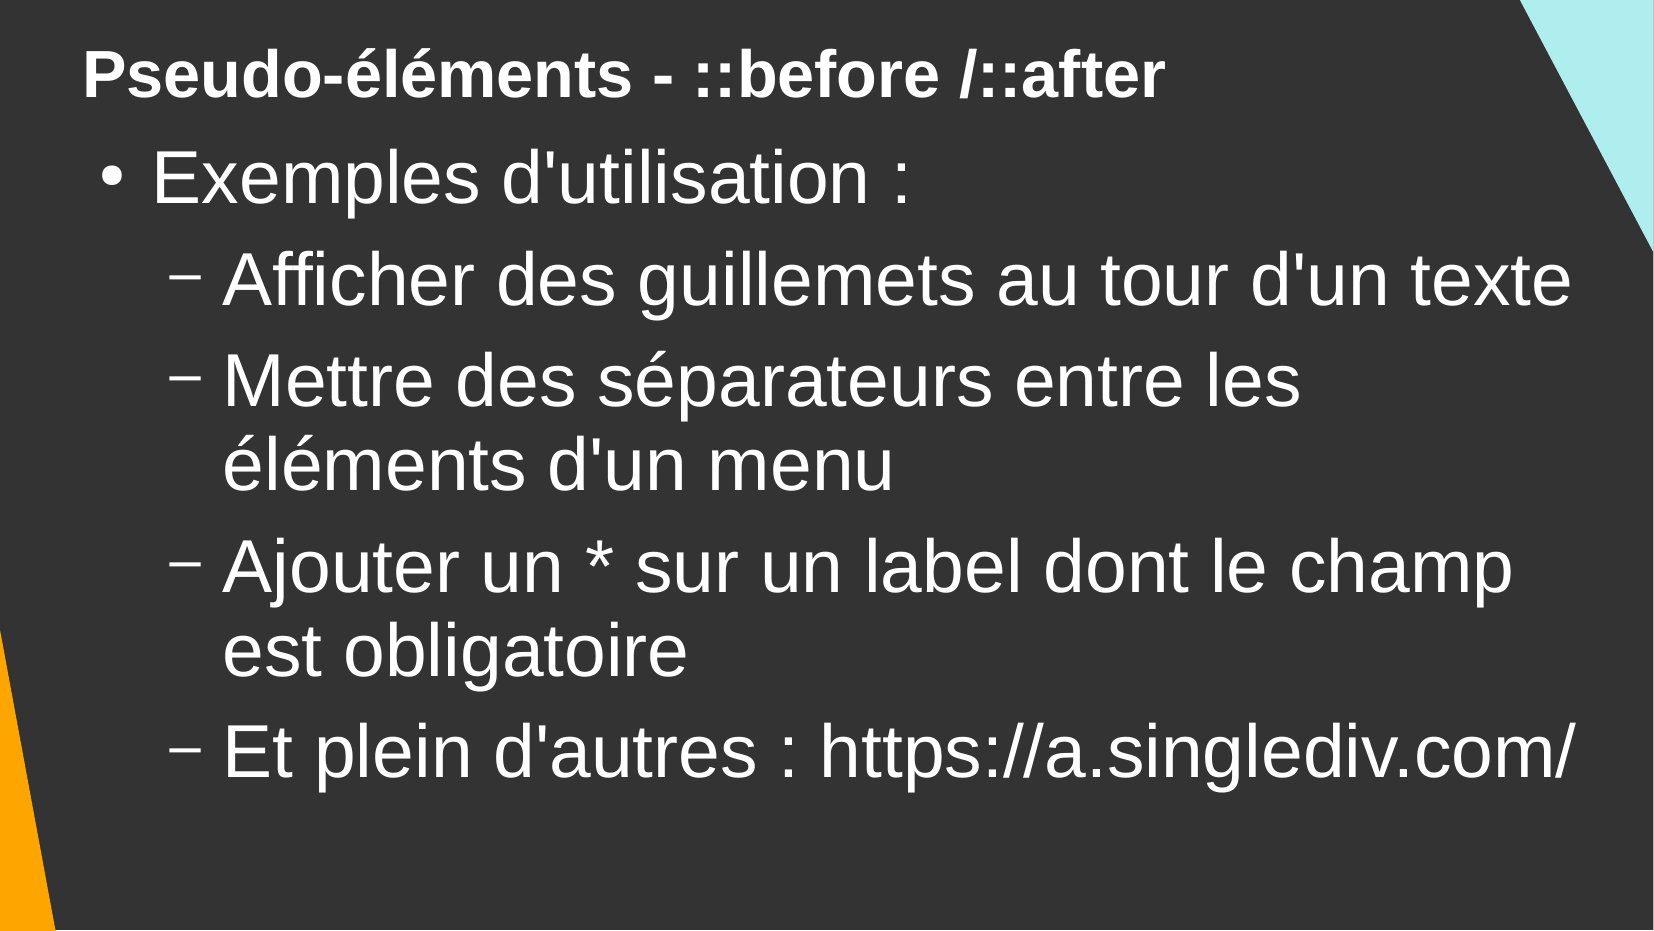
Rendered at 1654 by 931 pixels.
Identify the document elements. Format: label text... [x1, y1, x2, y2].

text_box [0, 629, 56, 931]
list Exemples d'utilisation : Afficher des guillemets au tour d'un texte Mettre des séparateurs entre les éléments d'un menu Ajouter un * sur un label dont le champ est obligatoire Et plein d'autres : https://a.singlediv.com/ [80, 135, 1619, 798]
title Pseudo-éléments - ::before /::after [82, 37, 1571, 115]
text_box [1519, 0, 1654, 254]
